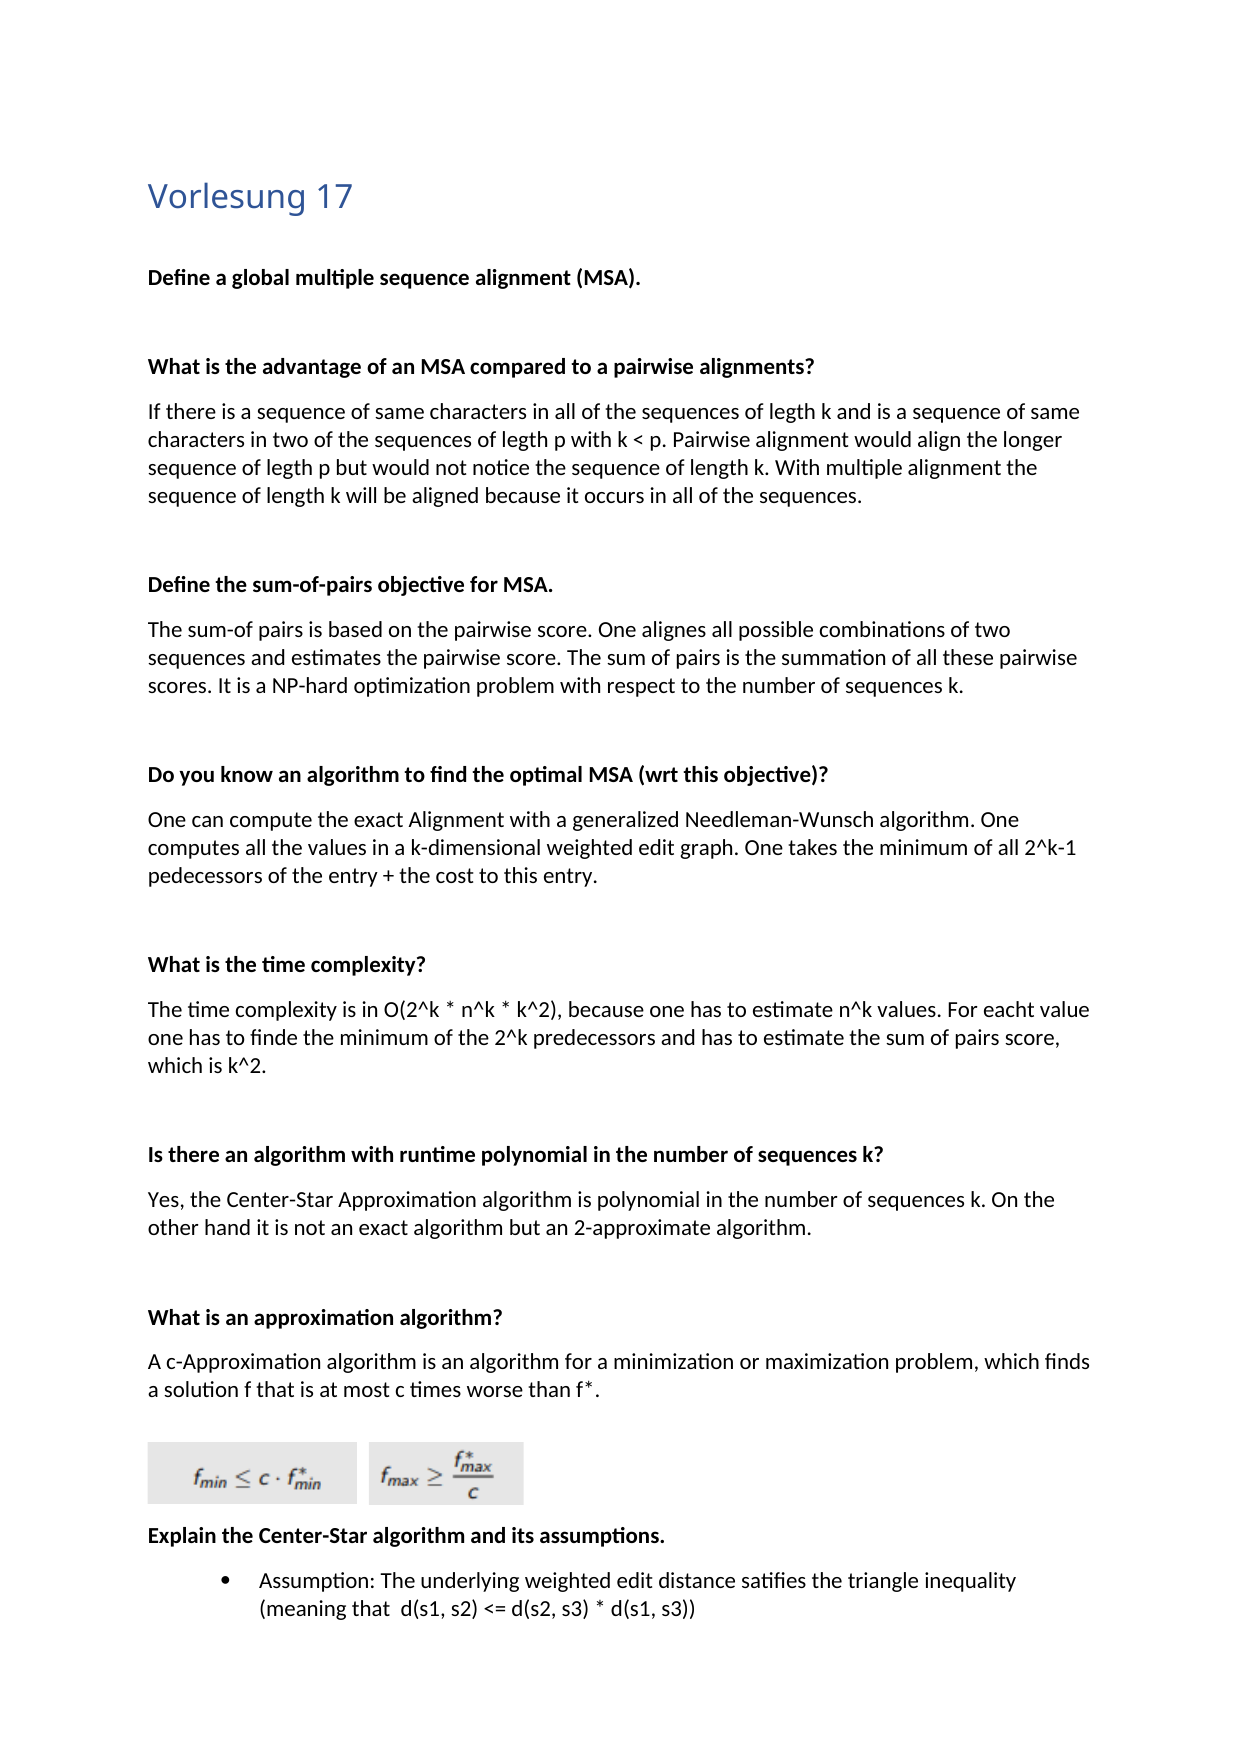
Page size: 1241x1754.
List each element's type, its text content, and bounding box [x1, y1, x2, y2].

subtitle Vorlesung 17 [148, 173, 1093, 218]
text If there is a sequence of same characters in all of the sequences of legth k and is a sequence of same characters in two of the sequences of legth p with k < p. Pairwise alignment would align the longer sequence of legth p but would not notice the sequence of length k. With multiple alignment the sequence of length k will be aligned because it occurs in all of the sequences. [148, 397, 1093, 509]
text Is there an algorithm with runtime polynomial in the number of sequences k? [148, 1141, 1093, 1168]
text The sum-of pairs is based on the pairwise score. One alignes all possible combinations of two sequences and estimates the pairwise score. The sum of pairs is the summation of all these pairwise scores. It is a NP-hard optimization problem with respect to the number of sequences k. [148, 615, 1093, 699]
text The time complexity is in O(2^k * n^k * k^2), because one has to estimate n^k values. For eacht value one has to finde the minimum of the 2^k predecessors and has to estimate the sum of pairs score, which is k^2. [148, 995, 1093, 1079]
text One can compute the exact Alignment with a generalized Needleman-Wunsch algorithm. One computes all the values in a k-dimensional weighted edit graph. One takes the minimum of all 2^k-1 pedecessors of the entry + the cost to this entry. [148, 805, 1093, 889]
text Define a global multiple sequence alignment (MSA). [148, 263, 1093, 291]
text What is an approximation algorithm? [148, 1303, 1093, 1331]
text Yes, the Center-Star Approximation algorithm is polynomial in the number of sequences k. On the other hand it is not an exact algorithm but an 2-approximate algorithm. [148, 1185, 1093, 1241]
list Assumption: The underlying weighted edit distance satifies the triangle inequality (meaning that d(s1, s2) <= d(s2, s3) * d(s1, s3)) [221, 1566, 1093, 1622]
text What is the advantage of an MSA compared to a pairwise alignments? [148, 352, 1093, 380]
text Do you know an algorithm to find the optimal MSA (wrt this objective)? [148, 760, 1093, 788]
text A c-Approximation algorithm is an algorithm for a minimization or maximization problem, which finds a solution f that is at most c times worse than f*. [148, 1347, 1093, 1403]
text Define the sum-of-pairs objective for MSA. [148, 570, 1093, 598]
picture [368, 1442, 524, 1505]
text What is the time complexity? [148, 950, 1093, 978]
text Explain the Center-Star algorithm and its assumptions. [148, 1521, 1093, 1549]
picture [147, 1442, 357, 1504]
